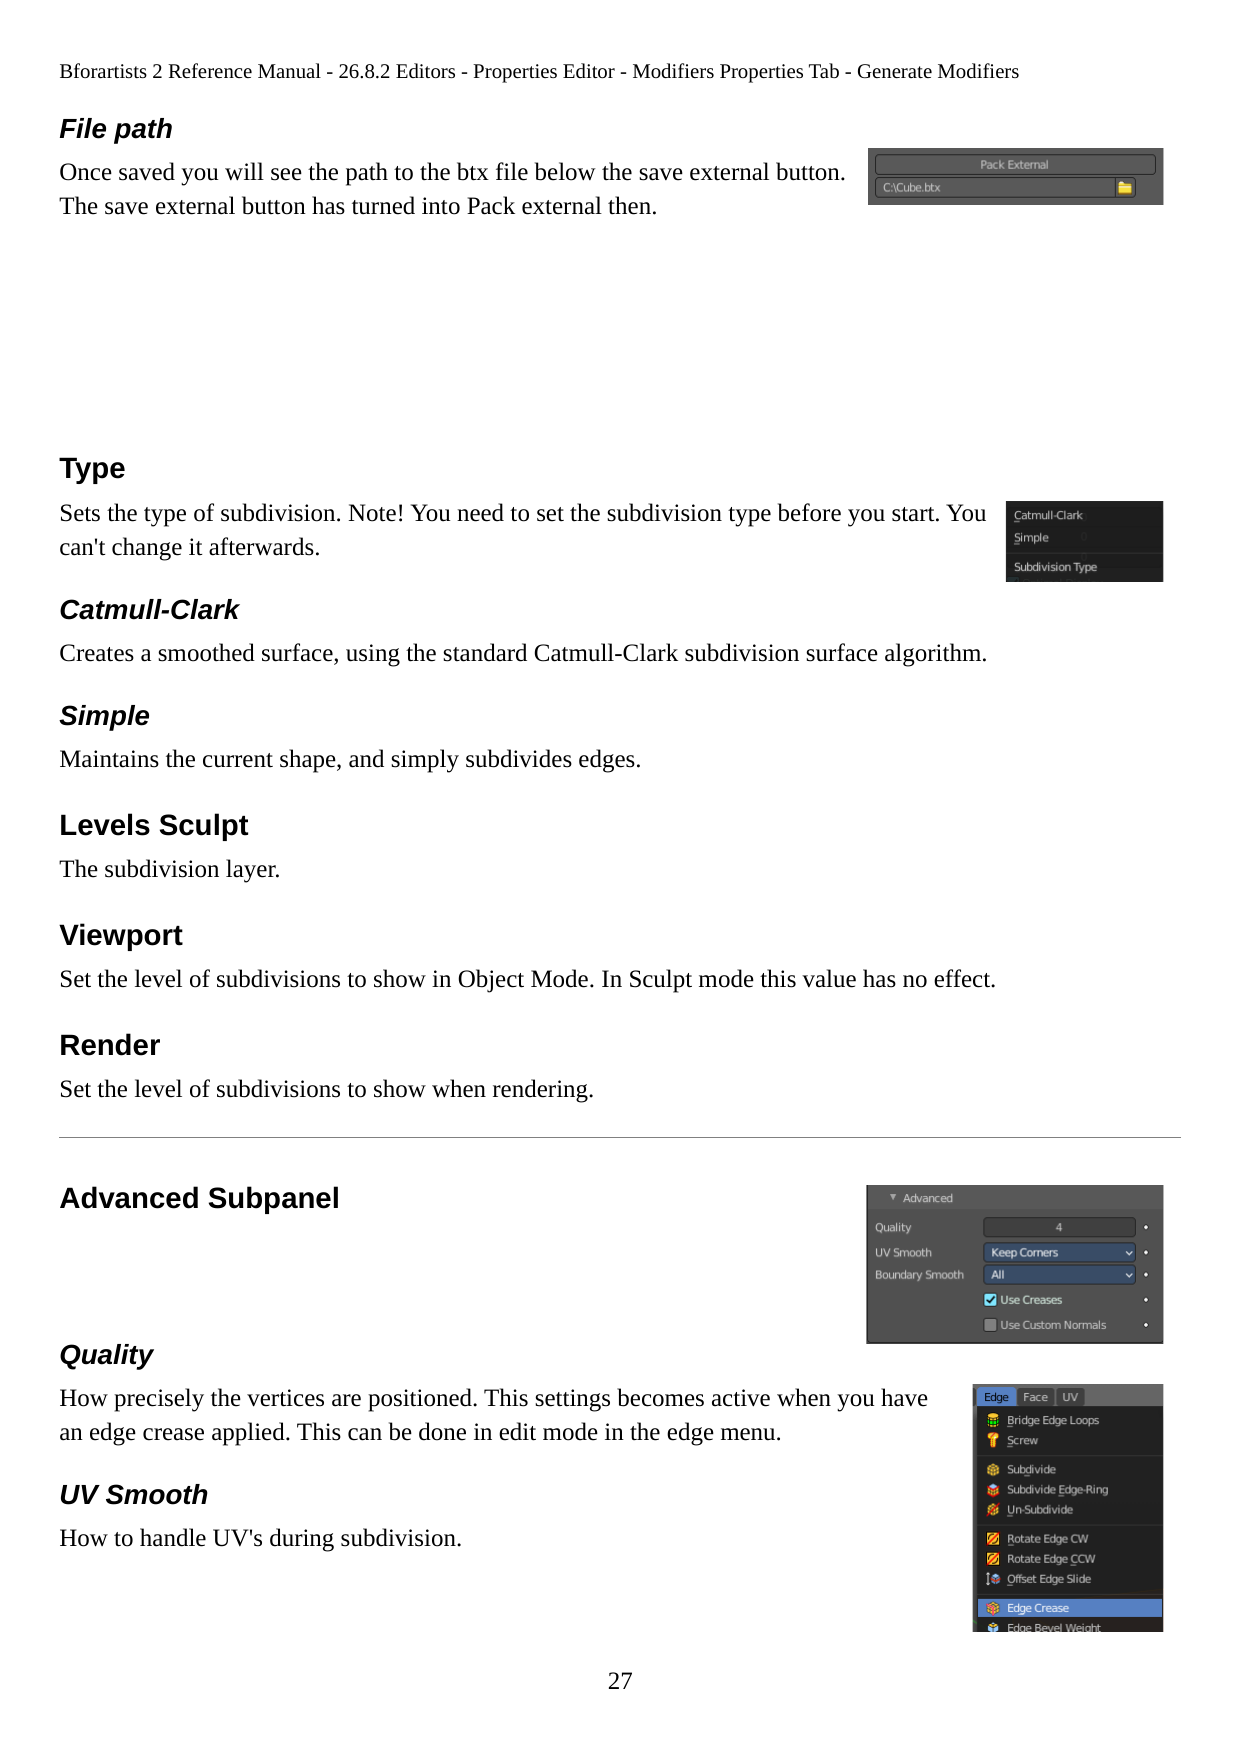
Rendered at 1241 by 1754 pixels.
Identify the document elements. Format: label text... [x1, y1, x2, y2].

text How precisely the vertices are positioned. This settings becomes active when you have an edge crease applied. This can be done in edit mode in the edge menu. [59, 1383, 1181, 1446]
subtitle File path [59, 113, 1181, 144]
subtitle Render [59, 1027, 1181, 1061]
text Once saved you will see the path to the btx file below the save external button. The save external button has turned into Pack external then. [59, 157, 1181, 220]
text Set the level of subdivisions to show when rendering. [59, 1074, 1181, 1102]
subtitle UV Smooth [59, 1479, 972, 1511]
subtitle Viewport [59, 917, 1181, 951]
subtitle Advanced Subpanel [59, 1181, 1181, 1215]
text Creates a smoothed surface, using the standard Catmull-Clark subdivision surface algorithm. [59, 638, 1181, 667]
subtitle Simple [59, 699, 1181, 731]
picture [866, 1185, 1164, 1344]
subtitle Catmull-Clark [59, 594, 1181, 626]
picture [1005, 501, 1164, 582]
subtitle Type [59, 451, 1181, 485]
picture [868, 148, 1164, 205]
subtitle [1164, 1479, 1181, 1511]
subtitle Quality [59, 1338, 1181, 1370]
subtitle Levels Sculpt [59, 808, 1181, 841]
text Maintains the current shape, and simply subdivides edges. [59, 744, 1181, 773]
text Sets the type of subdivision. Note! You need to set the subdivision type before you start. You can't change it afterwards. [59, 498, 1181, 561]
picture [972, 1384, 1164, 1632]
text Set the level of subdivisions to show in Object Mode. In Sculpt mode this value has no effect. [59, 964, 1181, 992]
text The subdivision layer. [59, 854, 1181, 883]
text How to handle UV's during subdivision. [59, 1523, 972, 1552]
